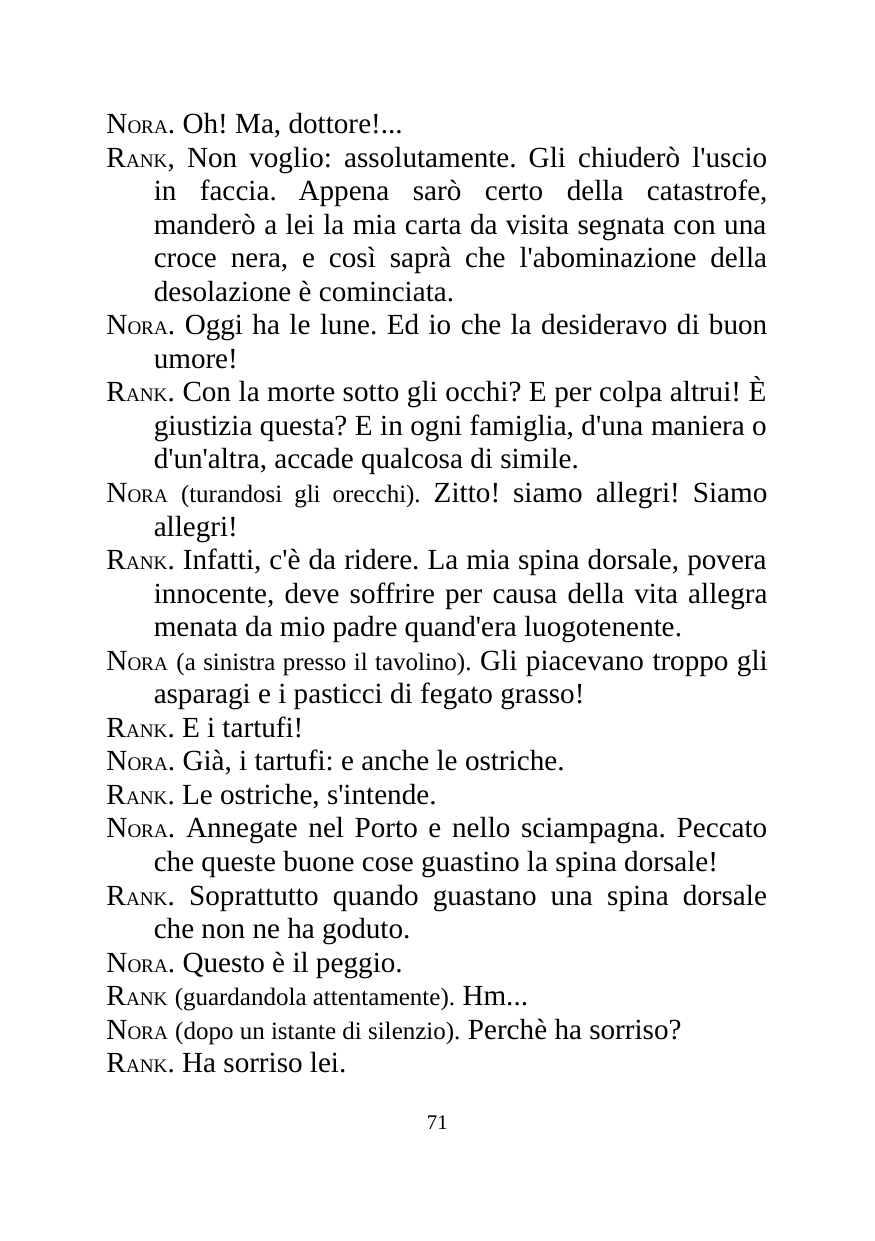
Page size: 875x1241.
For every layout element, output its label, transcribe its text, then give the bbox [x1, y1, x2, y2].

text Nora (a sinistra presso il tavolino). Gli piacevano troppo gli asparagi e i pasticci di fegato grasso! [106, 643, 768, 710]
text Nora (turandosi gli orecchi). Zitto! siamo allegri! Siamo allegri! [106, 475, 768, 542]
text Nora (dopo un istante di silenzio). Perchè ha sorriso? [106, 1012, 768, 1045]
text Rank. Ha sorriso lei. [106, 1045, 768, 1079]
text Rank. Le ostriche, s'intende. [106, 777, 768, 811]
text Rank, Non voglio: assolutamente. Gli chiuderò l'uscio in faccia. Appena sarò certo della catastrofe, manderò a lei la mia carta da visita segnata con una croce nera, e così saprà che l'abominazione della desolazione è cominciata. [106, 140, 768, 307]
text Rank (guardandola attentamente). Hm... [106, 978, 768, 1012]
text Rank. Infatti, c'è da ridere. La mia spina dorsale, povera innocente, deve soffrire per causa della vita allegra menata da mio padre quand'era luogotenente. [106, 542, 768, 643]
text Nora. Oggi ha le lune. Ed io che la desideravo di buon umore! [106, 307, 768, 374]
text Nora. Annegate nel Porto e nello sciampagna. Peccato che queste buone cose guastino la spina dorsale! [106, 811, 768, 878]
text Nora. Già, i tartufi: e anche le ostriche. [106, 743, 768, 777]
text Rank. E i tartufi! [106, 710, 768, 743]
text Rank. Con la morte sotto gli occhi? E per colpa altrui! È giustizia questa? E in ogni famiglia, d'una maniera o d'un'altra, accade qualcosa di simile. [106, 374, 768, 475]
text Rank. Soprattutto quando guastano una spina dorsale che non ne ha goduto. [106, 878, 768, 945]
text Nora. Questo è il peggio. [106, 945, 768, 978]
text Nora. Oh! Ma, dottore!... [106, 106, 768, 140]
